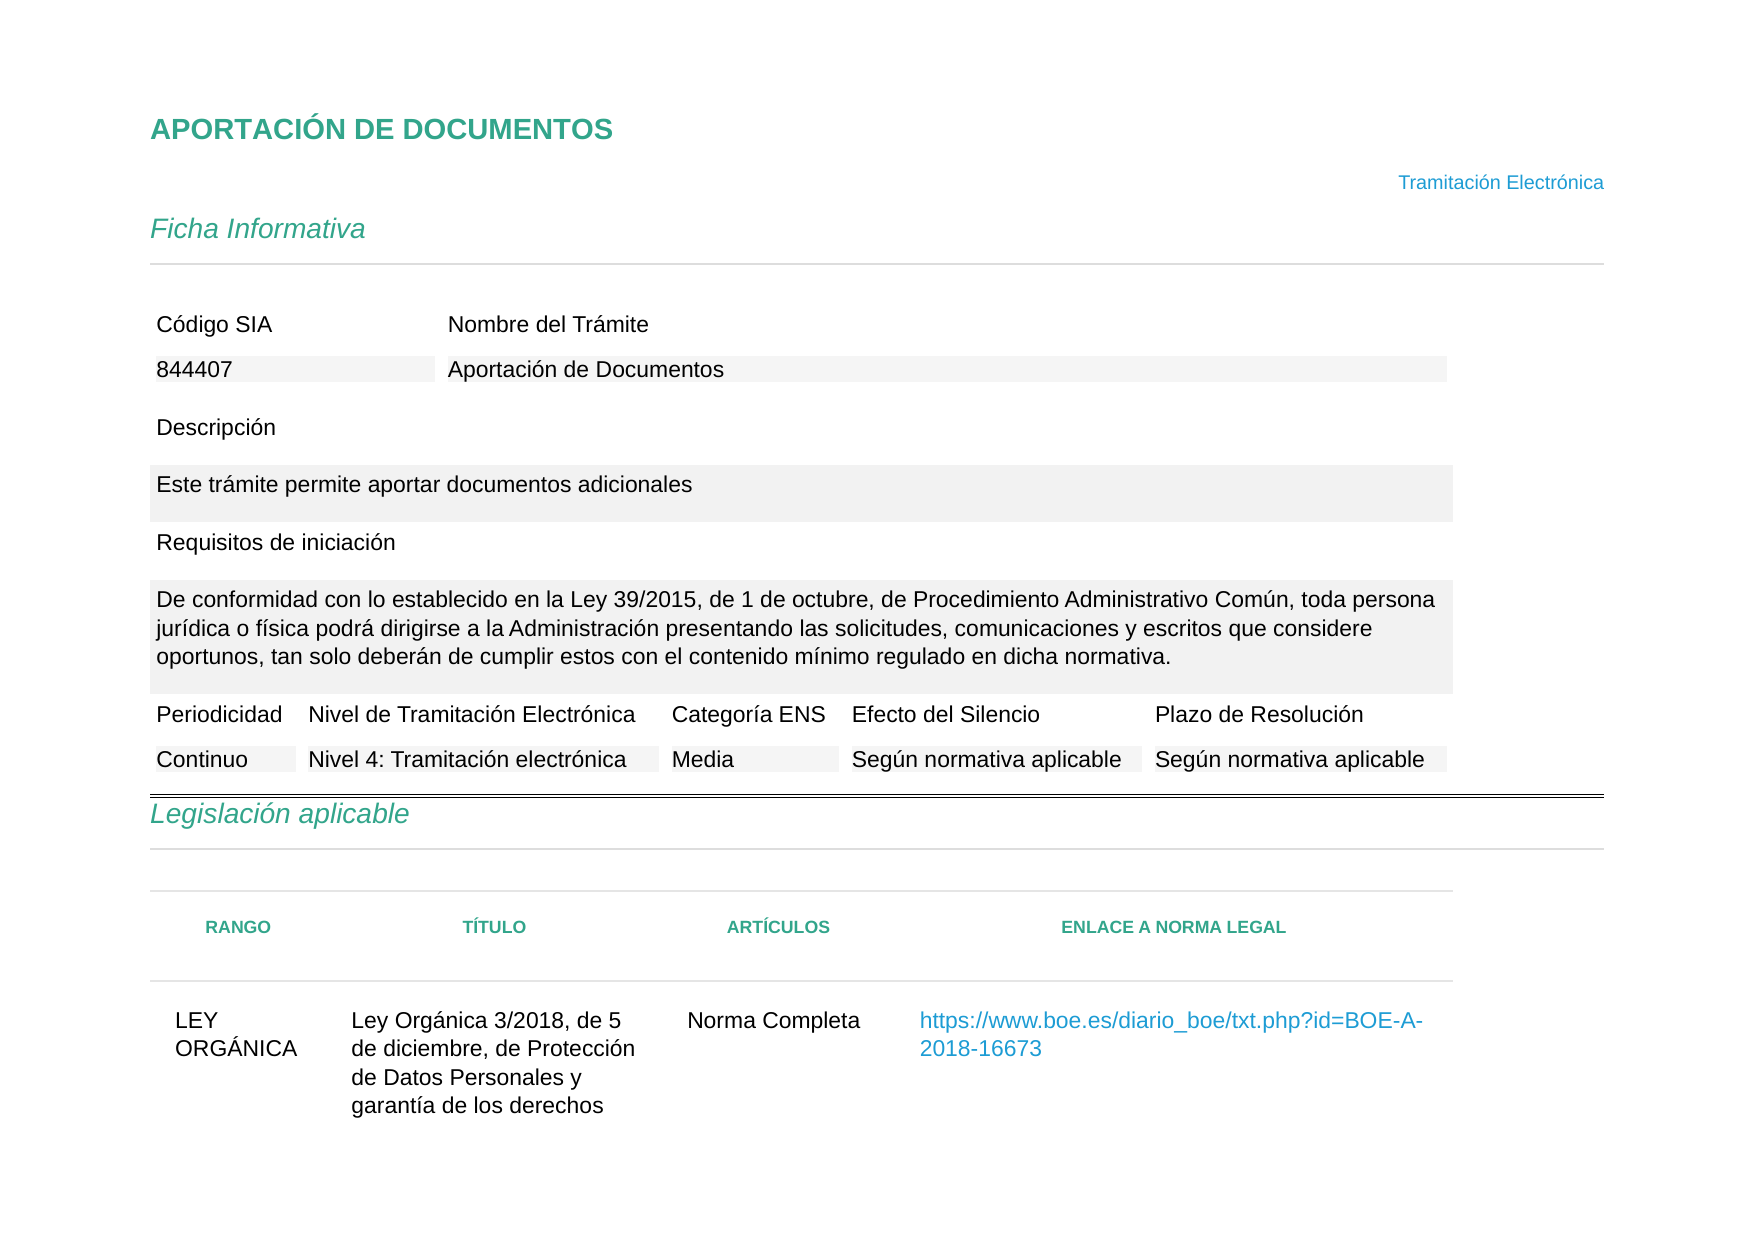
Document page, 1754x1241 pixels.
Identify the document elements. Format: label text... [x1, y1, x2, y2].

text Tramitación Electrónica [150, 171, 1604, 193]
table_cell De conformidad con lo establecido en la Ley 39/2015, de 1 de octubre, de Procedimiento Administrativo Común, toda persona jurídica o física podrá dirigirse a la Administración presentando las solicitudes, comunicaciones y escritos que considere oportunos, tan solo deberán de cumplir estos con el contenido mínimo regulado en dicha normativa. [150, 580, 1453, 694]
table_header Plazo de Resolución Según normativa aplicable [1149, 695, 1453, 794]
table_header Periodicidad Continuo [150, 695, 302, 794]
table_cell Requisitos de iniciación [150, 523, 1453, 580]
table_header TÍTULO [326, 892, 662, 980]
table_header Categoría ENS Media [665, 695, 845, 794]
subtitle APORTACIÓN DE DOCUMENTOS [150, 112, 1604, 146]
subtitle Legislación aplicable [150, 798, 1604, 848]
table_header RANGO [150, 892, 326, 980]
table_header Nombre del Trámite Aportación de Documentos [441, 305, 1453, 407]
table_cell Descripción [150, 407, 1453, 465]
table_cell LEY ORGÁNICA [150, 982, 326, 1143]
table_header Código SIA 844407 [150, 305, 441, 407]
table_header ENLACE A NORMA LEGAL [895, 892, 1453, 980]
subtitle Ficha Informativa [150, 212, 1604, 263]
table_cell Ley Orgánica 3/2018, de 5 de diciembre, de Protección de Datos Personales y garantía de los derechos [326, 982, 662, 1143]
table_header Efecto del Silencio Según normativa aplicable [845, 695, 1148, 794]
table_header ARTÍCULOS [662, 892, 894, 980]
table_header Nivel de Tramitación Electrónica Nivel 4: Tramitación electrónica [302, 695, 665, 794]
table_cell Este trámite permite aportar documentos adicionales [150, 465, 1453, 522]
table_cell Norma Completa [662, 982, 894, 1143]
table_cell https://www.boe.es/diario_boe/txt.php?id=BOE-A-2018-16673 [895, 982, 1453, 1143]
